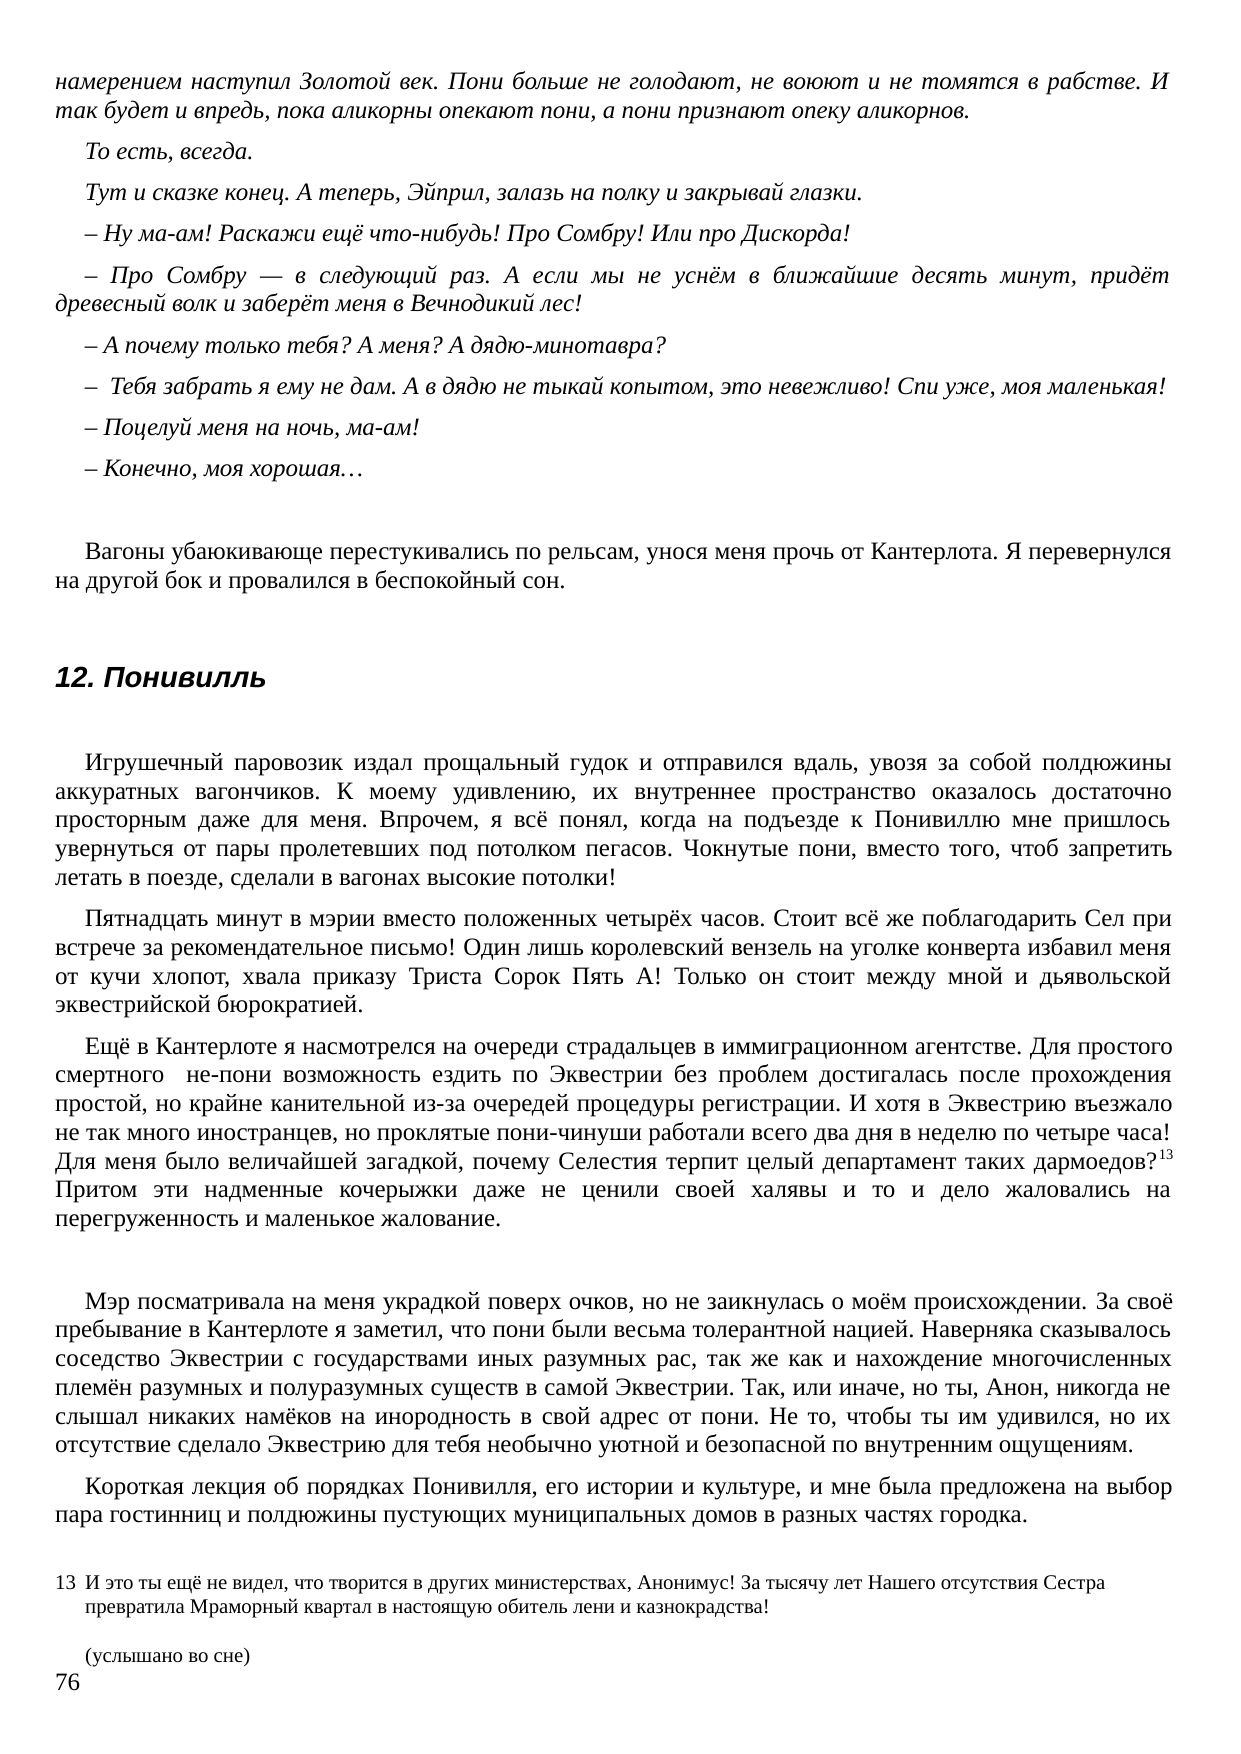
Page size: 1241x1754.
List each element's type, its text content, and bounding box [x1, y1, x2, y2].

text намерением наступил Золотой век. Пони больше не голодают, не воюют и не томятся в рабстве. И так будет и впредь, пока аликорны опекают пони, а пони признают опеку аликорнов. [55, 66, 1173, 123]
text Тут и сказке конец. А теперь, Эйприл, залазь на полку и закрывай глазки. [55, 177, 1173, 206]
text И это ты ещё не видел, что творится в других министерствах, Анонимус! За тысячу лет Нашего отсутствия Сестра превратила Мраморный квартал в настоящую обитель лени и казнокрадства! (услышано во сне) [55, 1570, 1173, 1667]
text – Про Сомбру — в следующий раз. А если мы не уснём в ближайшие десять минут, придёт древесный волк и заберёт меня в Вечнодикий лес! [55, 260, 1173, 317]
text – Ну ма-ам! Раскажи ещё что-нибудь! Про Сомбру! Или про Дискорда! [55, 218, 1173, 247]
text – Тебя забрать я ему не дам. А в дядю не тыкай копытом, это невежливо! Спи уже, моя маленькая! [55, 371, 1173, 400]
text – А почему только тебя? А меня? А дядю-минотавра? [55, 330, 1173, 358]
text – Поцелуй меня на ночь, ма-ам! [55, 412, 1173, 441]
text То есть, всегда. [55, 136, 1173, 165]
text Мэр посматривала на меня украдкой поверх очков, но не заикнулась о моём происхождении. За своё пребывание в Кантерлоте я заметил, что пони были весьма толерантной нацией. Наверняка сказывалось соседство Эквестрии с государствами иных разумных рас, так же как и нахождение многочисленных племён разумных и полуразумных существ в самой Эквестрии. Так, или иначе, но ты, Анон, никогда не слышал никаких намёков на инородность в свой адрес от пони. Не то, чтобы ты им удивился, но их отсутствие сделало Эквестрию для тебя необычно уютной и безопасной по внутренним ощущениям. [55, 1286, 1173, 1458]
text Ещё в Кантерлоте я насмотрелся на очереди страдальцев в иммиграционном агентстве. Для простого смертного не-пони возможность ездить по Эквестрии без проблем достигалась после прохождения простой, но крайне канительной из-за очередей процедуры регистрации. И хотя в Эквестрию въезжало не так много иностранцев, но проклятые пони-чинуши работали всего два дня в неделю по четыре часа! Для меня было величайшей загадкой, почему Селестия терпит целый департамент таких дармоедов? Притом эти надменные кочерыжки даже не ценили своей халявы и то и дело жаловались на перегруженность и маленькое жалование. [55, 1031, 1173, 1232]
text – Конечно, моя хорошая… [55, 453, 1173, 482]
text Вагоны убаюкивающе перестукивались по рельсам, унося меня прочь от Кантерлота. Я перевернулся на другой бок и провалился в беспокойный сон. [55, 536, 1173, 593]
text Пятнадцать минут в мэрии вместо положенных четырёх часов. Стоит всё же поблагодарить Сел при встрече за рекомендательное письмо! Один лишь королевский вензель на уголке конверта избавил меня от кучи хлопот, хвала приказу Триста Сорок Пять А! Только он стоит между мной и дьявольской эквестрийской бюрократией. [55, 903, 1173, 1018]
text Игрушечный паровозик издал прощальный гудок и отправился вдаль, увозя за собой полдюжины аккуратных вагончиков. К моему удивлению, их внутреннее пространство оказалось достаточно просторным даже для меня. Впрочем, я всё понял, когда на подъезде к Понивиллю мне пришлось увернуться от пары пролетевших под потолком пегасов. Чокнутые пони, вместо того, чтоб запретить летать в поезде, сделали в вагонах высокие потолки! [55, 747, 1173, 891]
text Короткая лекция об порядках Понивилля, его истории и культуре, и мне была предложена на выбор пара гостинниц и полдюжины пустующих муниципальных домов в разных частях городка. [55, 1471, 1173, 1528]
subtitle 12. Понивилль [55, 660, 1173, 693]
